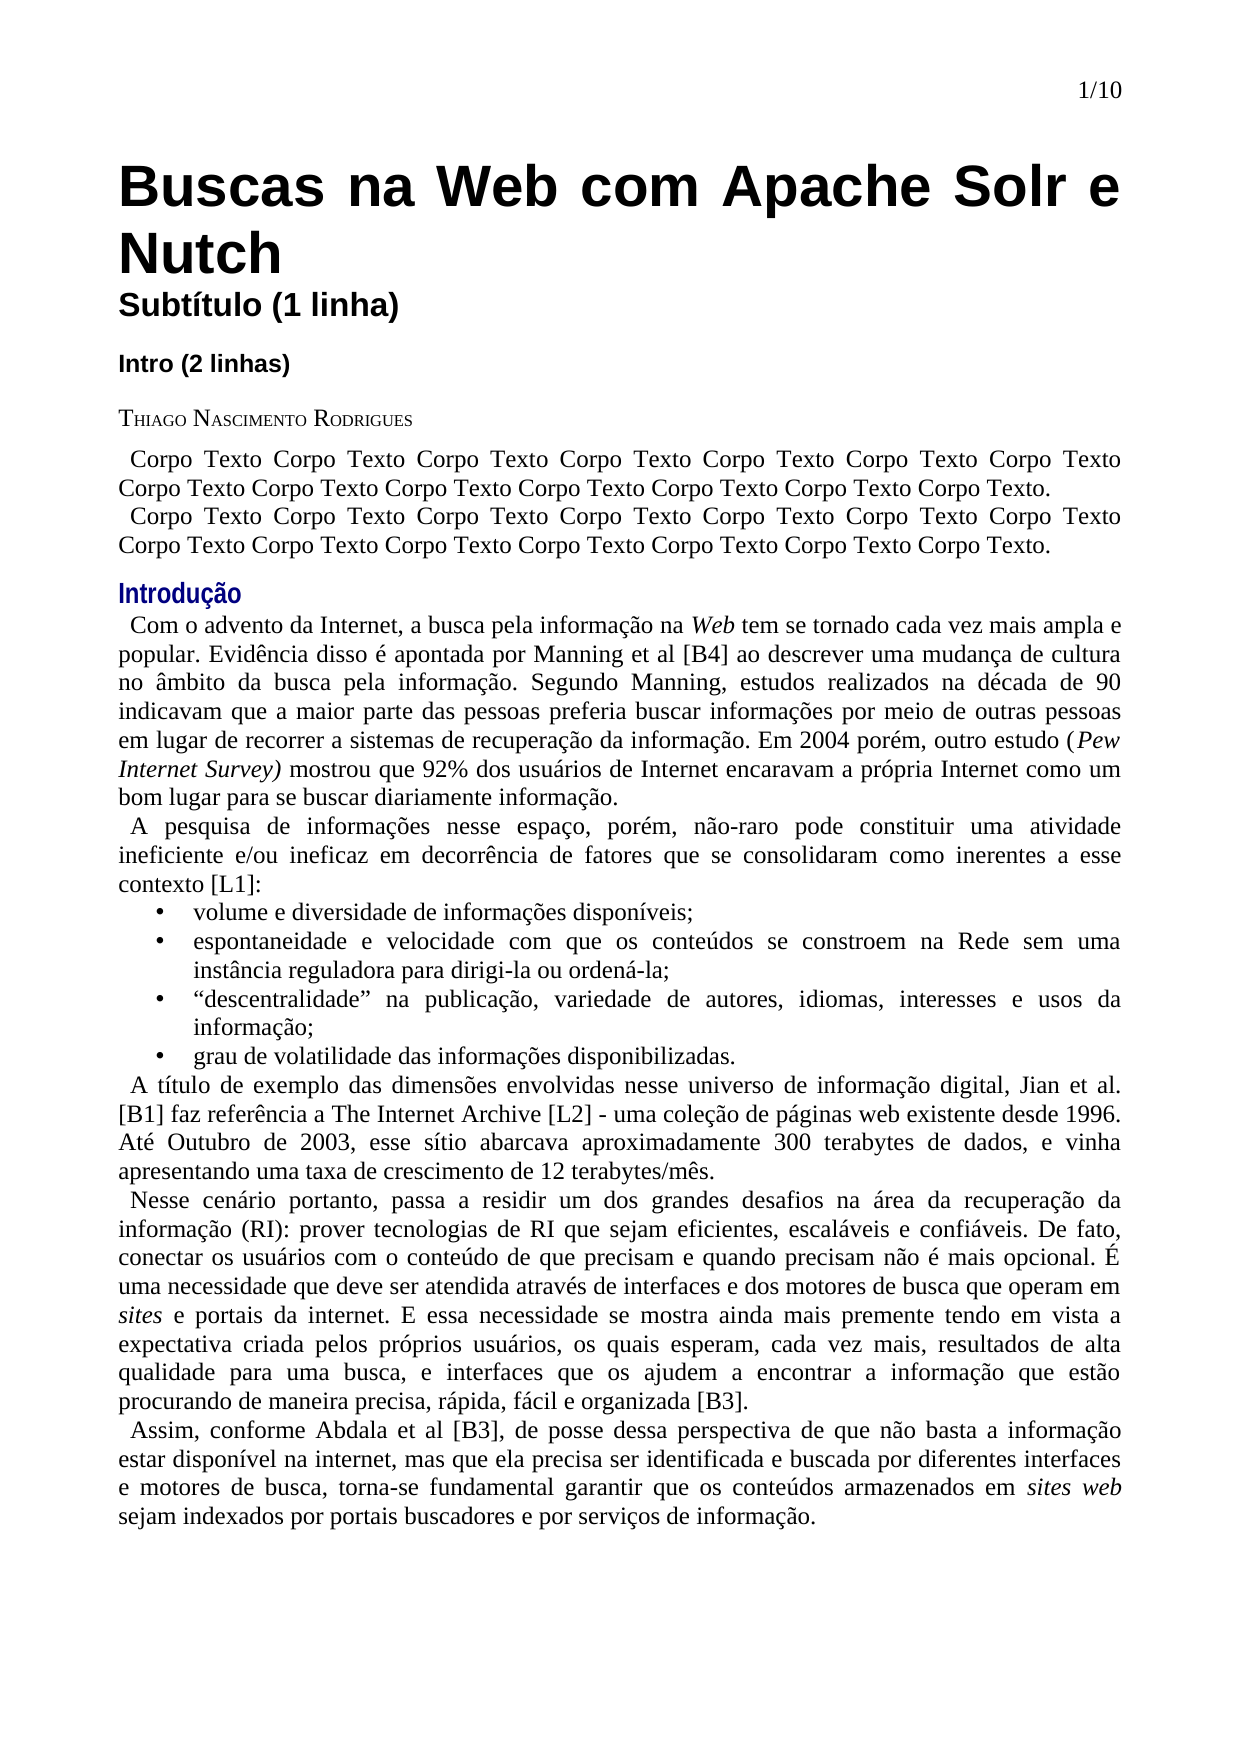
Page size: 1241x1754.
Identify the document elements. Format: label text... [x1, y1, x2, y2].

list “descentralidade” na publicação, variedade de autores, idiomas, interesses e usos da informação; [156, 984, 1122, 1041]
text A pesquisa de informações nesse espaço, porém, não-raro pode constituir uma atividade ineficiente e/ou ineficaz em decorrência de fatores que se consolidaram como inerentes a esse contexto [L1]: [118, 811, 1122, 897]
text Buscas na Web com Apache Solr e Nutch [118, 151, 1122, 285]
list grau de volatilidade das informações disponibilizadas. [156, 1041, 1122, 1070]
text Introdução [118, 577, 1122, 610]
text Assim, conforme Abdala et al [B3], de posse dessa perspectiva de que não basta a informação estar disponível na internet, mas que ela precisa ser identificada e buscada por diferentes interfaces e motores de busca, torna-se fundamental garantir que os conteúdos armazenados em sites web sejam indexados por portais buscadores e por serviços de informação. [118, 1415, 1122, 1530]
list espontaneidade e velocidade com que os conteúdos se constroem na Rede sem uma instância reguladora para dirigi-la ou ordená-la; [156, 926, 1122, 984]
text Subtítulo (1 linha) [118, 285, 1122, 324]
text Intro (2 linhas) [118, 349, 1122, 378]
text Corpo Texto Corpo Texto Corpo Texto Corpo Texto Corpo Texto Corpo Texto Corpo Texto Corpo Texto Corpo Texto Corpo Texto Corpo Texto Corpo Texto Corpo Texto Corpo Texto. [118, 501, 1122, 559]
list volume e diversidade de informações disponíveis; [156, 897, 1122, 926]
text Com o advento da Internet, a busca pela informação na Web tem se tornado cada vez mais ampla e popular. Evidência disso é apontada por Manning et al [B4] ao descrever uma mudança de cultura no âmbito da busca pela informação. Segundo Manning, estudos realizados na década de 90 indicavam que a maior parte das pessoas preferia buscar informações por meio de outras pessoas em lugar de recorrer a sistemas de recuperação da informação. Em 2004 porém, outro estudo (Pew Internet Survey) mostrou que 92% dos usuários de Internet encaravam a própria Internet como um bom lugar para se buscar diariamente informação. [118, 610, 1122, 811]
text Nesse cenário portanto, passa a residir um dos grandes desafios na área da recuperação da informação (RI): prover tecnologias de RI que sejam eficientes, escaláveis e confiáveis. De fato, conectar os usuários com o conteúdo de que precisam e quando precisam não é mais opcional. É uma necessidade que deve ser atendida através de interfaces e dos motores de busca que operam em sites e portais da internet. E essa necessidade se mostra ainda mais premente tendo em vista a expectativa criada pelos próprios usuários, os quais esperam, cada vez mais, resultados de alta qualidade para uma busca, e interfaces que os ajudem a encontrar a informação que estão procurando de maneira precisa, rápida, fácil e organizada [B3]. [118, 1185, 1122, 1415]
text Thiago Nascimento Rodrigues [118, 403, 1122, 431]
text A título de exemplo das dimensões envolvidas nesse universo de informação digital, Jian et al. [B1] faz referência a The Internet Archive [L2] - uma coleção de páginas web existente desde 1996. Até Outubro de 2003, esse sítio abarcava aproximadamente 300 terabytes de dados, e vinha apresentando uma taxa de crescimento de 12 terabytes/mês. [118, 1070, 1122, 1185]
text Corpo Texto Corpo Texto Corpo Texto Corpo Texto Corpo Texto Corpo Texto Corpo Texto Corpo Texto Corpo Texto Corpo Texto Corpo Texto Corpo Texto Corpo Texto Corpo Texto. [118, 444, 1122, 501]
